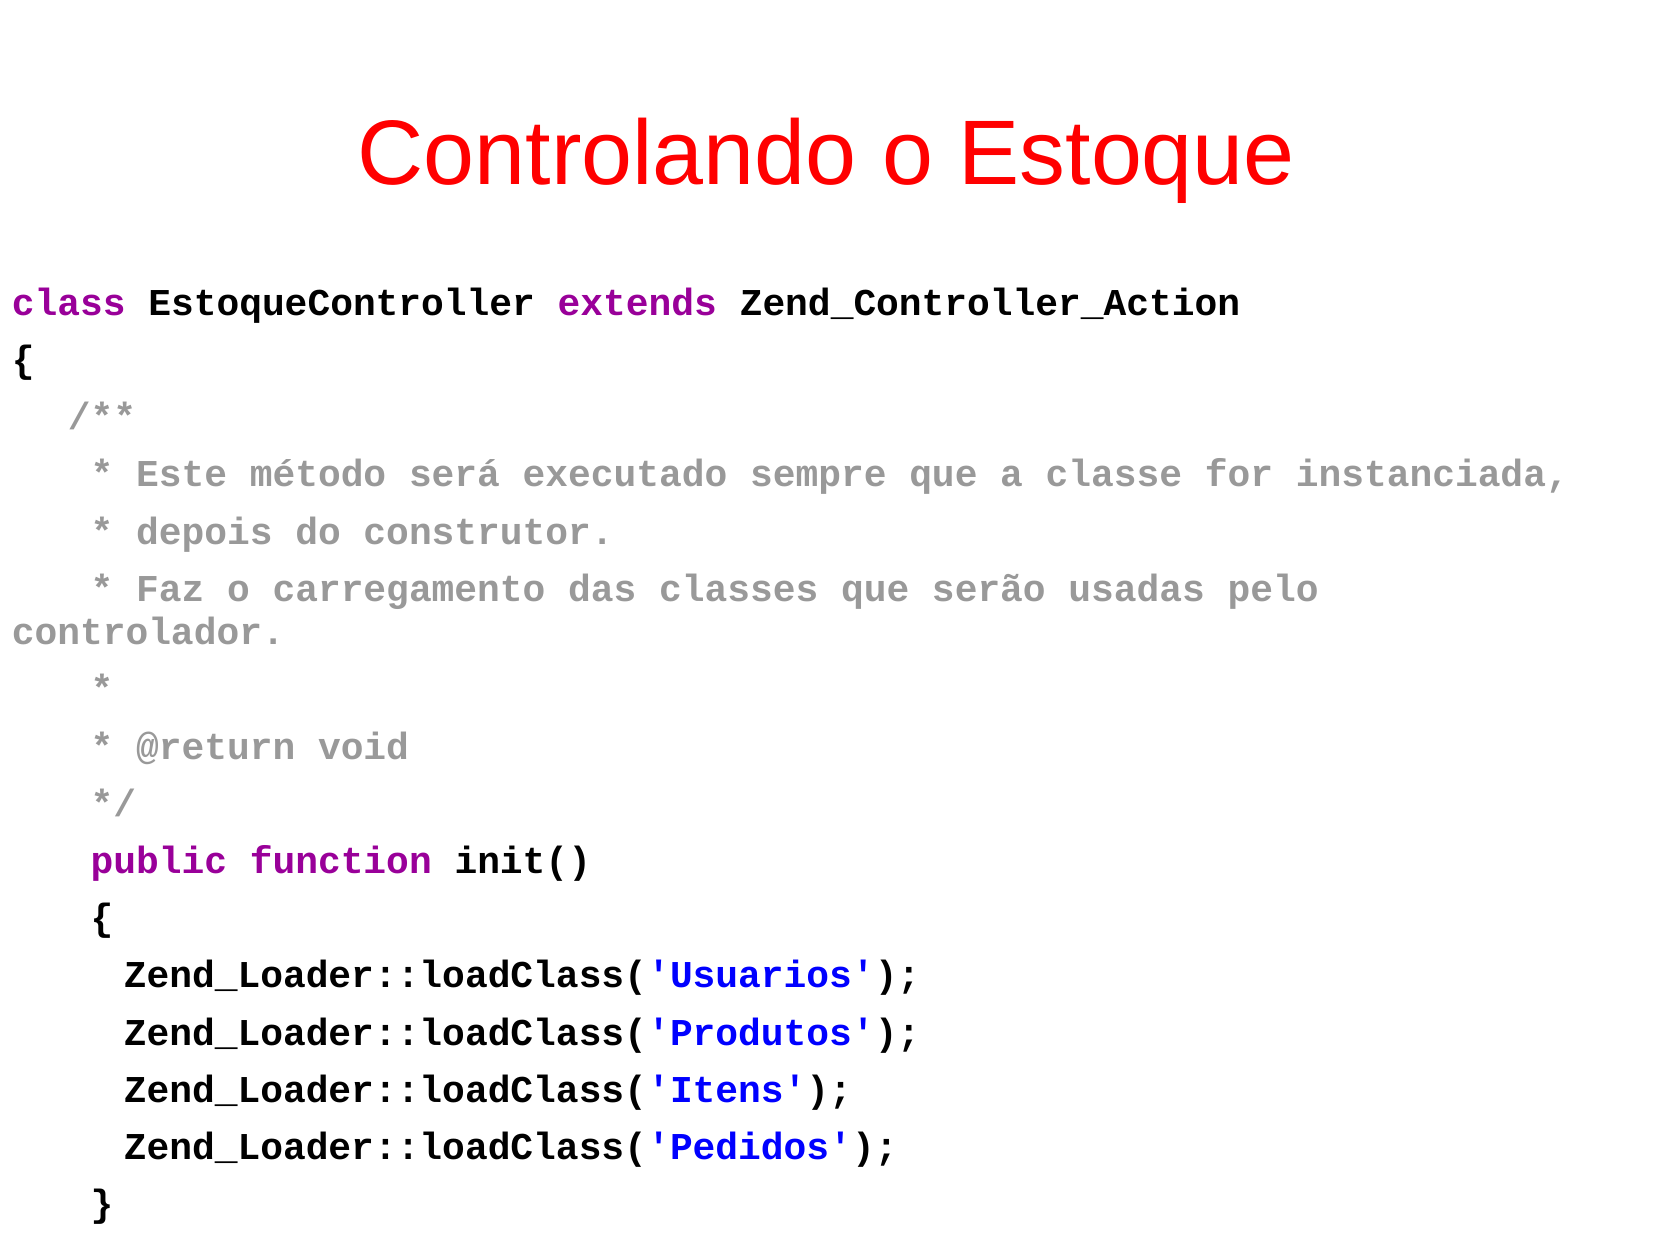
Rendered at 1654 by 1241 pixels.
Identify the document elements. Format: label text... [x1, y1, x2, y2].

list class EstoqueController extends Zend_Controller_Action { /** * Este método será executado sempre que a classe for instanciada, * depois do construtor. * Faz o carregamento das classes que serão usadas pelo controlador. * * @return void */ public function init() { Zend_Loader::loadClass('Usuarios'); Zend_Loader::loadClass('Produtos'); Zend_Loader::loadClass('Itens'); Zend_Loader::loadClass('Pedidos'); } [11, 283, 1607, 1229]
title Controlando o Estoque [82, 49, 1571, 257]
